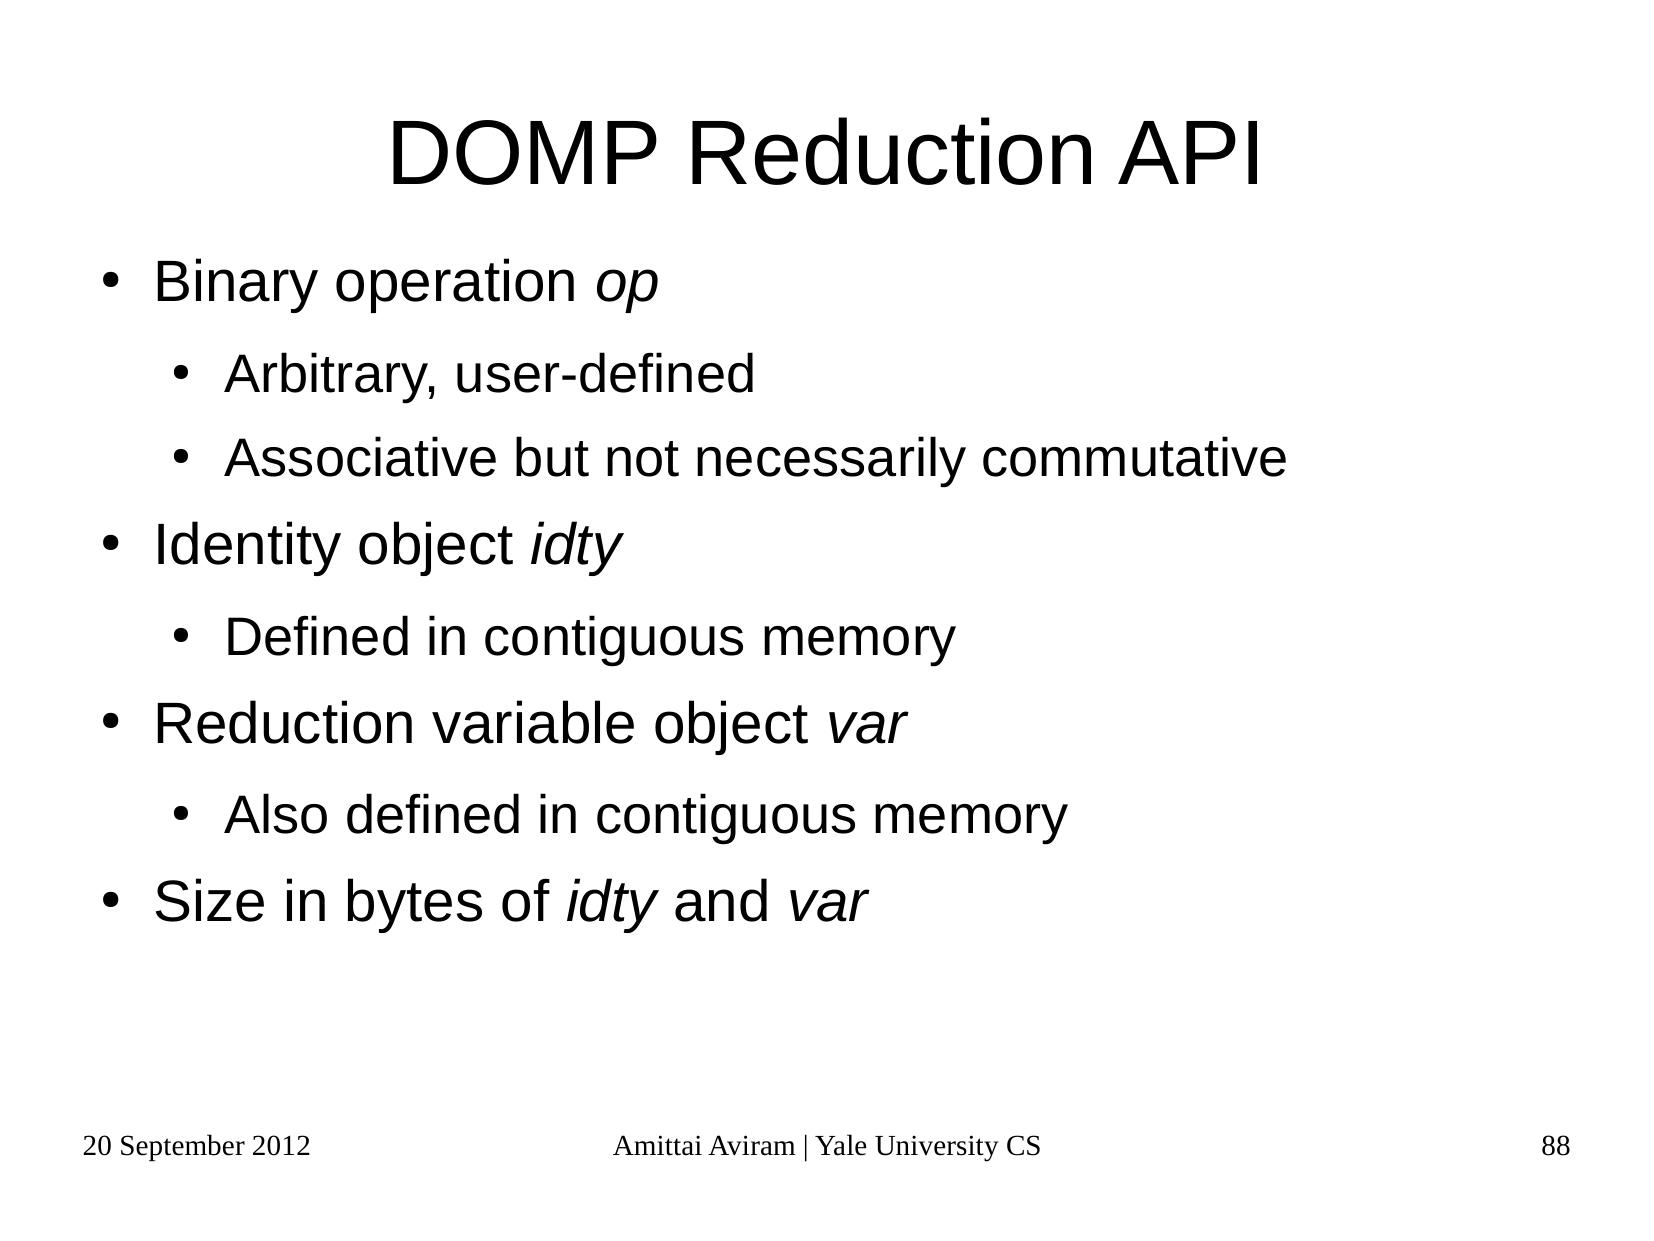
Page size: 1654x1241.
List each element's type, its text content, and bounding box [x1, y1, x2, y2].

list Binary operation op Arbitrary, user-defined Associative but not necessarily commutative Identity object idty Defined in contiguous memory Reduction variable object var Also defined in contiguous memory Size in bytes of idty and var [82, 248, 1571, 935]
title DOMP Reduction API [82, 49, 1571, 248]
